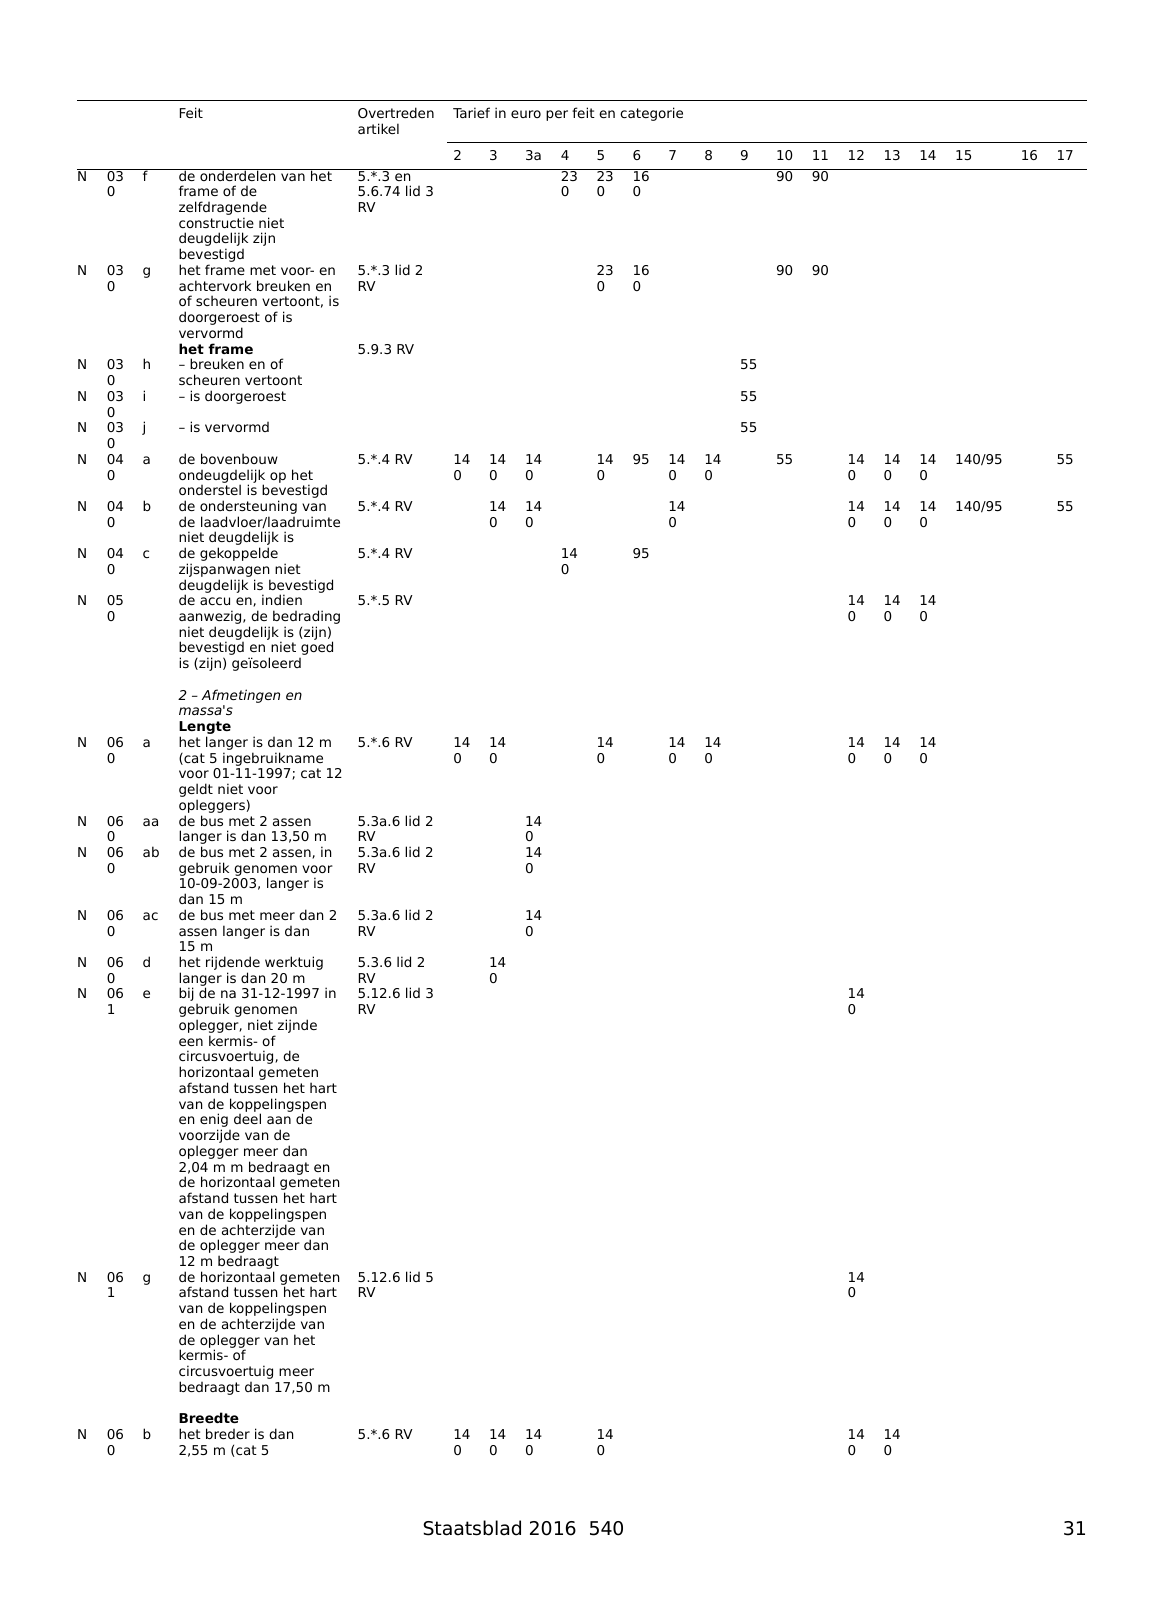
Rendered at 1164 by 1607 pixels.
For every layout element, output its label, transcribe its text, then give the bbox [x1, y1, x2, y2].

table_cell [913, 1270, 949, 1395]
table_cell [770, 1270, 806, 1395]
table_cell [1015, 499, 1051, 546]
table_cell [101, 142, 136, 168]
table_cell [483, 341, 519, 357]
table_cell b [136, 1427, 172, 1458]
table_cell [519, 986, 555, 1269]
table_cell [1015, 955, 1051, 986]
table_cell [913, 986, 949, 1269]
table_cell [913, 813, 949, 845]
table_cell [662, 593, 698, 672]
table_cell [1015, 389, 1051, 420]
table_cell [447, 389, 483, 420]
table_cell [698, 420, 734, 452]
table_cell het langer is dan 12 m (cat 5 ingebruikname voor 01-11-1997; cat 12 geldt niet voor opleggers) [172, 735, 352, 813]
table_cell [352, 688, 447, 719]
table_cell [626, 357, 662, 389]
table_cell 140/95 [949, 452, 1015, 499]
table_cell 5.3a.6 lid 2 RV [352, 813, 447, 845]
table_cell [806, 688, 841, 719]
table_cell 5.*.3 lid 2 RV [352, 263, 447, 341]
table_cell 140 [913, 735, 949, 813]
table_cell [77, 672, 101, 687]
table_cell [555, 263, 591, 341]
table_cell [841, 389, 877, 420]
table_cell [591, 1395, 626, 1411]
table_cell [841, 672, 877, 687]
table_cell [770, 845, 806, 908]
table_cell 140 [877, 499, 913, 546]
table_cell [913, 908, 949, 955]
table_cell [626, 1427, 662, 1458]
table_cell [555, 593, 591, 672]
table_cell 160 [626, 170, 662, 263]
table_cell b [136, 499, 172, 546]
table_cell het frame met voor- en achtervork breuken en of scheuren vertoont, is doorgeroest of is vervormd [172, 263, 352, 341]
table_cell 140 [841, 1427, 877, 1458]
table_cell [877, 341, 913, 357]
table_cell N [77, 1427, 101, 1458]
table_cell [1051, 955, 1087, 986]
table_cell N [77, 452, 101, 499]
table_cell de bovenbouw ondeugdelijk op het onderstel is bevestigd [172, 452, 352, 499]
table_cell [136, 688, 172, 719]
table_cell 15 [949, 143, 1015, 168]
table_cell [1051, 719, 1087, 735]
table_cell [806, 341, 841, 357]
table_cell [877, 263, 913, 341]
table_cell [662, 170, 698, 263]
table_cell 140 [483, 735, 519, 813]
table_cell [877, 719, 913, 735]
table_cell [698, 845, 734, 908]
table_cell [734, 1427, 770, 1458]
table_cell [806, 908, 841, 955]
table_cell [626, 389, 662, 420]
table_cell 55 [734, 420, 770, 452]
table_cell [662, 546, 698, 593]
table_cell [519, 672, 555, 687]
table_cell [1051, 420, 1087, 452]
table_cell [447, 170, 483, 263]
table_cell [949, 1395, 1015, 1411]
table_cell 10 [770, 143, 806, 168]
table_cell [734, 719, 770, 735]
table_cell ab [136, 845, 172, 908]
table_cell [591, 955, 626, 986]
table_cell [1051, 735, 1087, 813]
table_cell [1051, 672, 1087, 687]
table_cell 230 [591, 170, 626, 263]
table_cell het rijdende werktuig langer is dan 20 m [172, 955, 352, 986]
table_cell f [136, 170, 172, 263]
table_cell ac [136, 908, 172, 955]
table_cell 6 [626, 143, 662, 168]
table_cell [626, 845, 662, 908]
table_cell [949, 341, 1015, 357]
table_cell [734, 1395, 770, 1411]
table_cell 140 [913, 452, 949, 499]
table_cell [770, 1427, 806, 1458]
table_cell [949, 357, 1015, 389]
table_cell [1051, 357, 1087, 389]
table_cell 060 [101, 845, 136, 908]
table_cell [698, 593, 734, 672]
table_cell [662, 420, 698, 452]
table_cell [591, 1270, 626, 1395]
table_cell [734, 593, 770, 672]
table_cell [770, 672, 806, 687]
table_cell [662, 813, 698, 845]
table_cell 140 [519, 1427, 555, 1458]
table_cell [591, 986, 626, 1269]
table_cell [519, 357, 555, 389]
table_cell [447, 1270, 483, 1395]
table_cell [949, 735, 1015, 813]
table_cell [913, 1395, 949, 1411]
table_cell 060 [101, 813, 136, 845]
table_cell [1051, 263, 1087, 341]
table_cell 55 [734, 357, 770, 389]
table_cell [447, 986, 483, 1269]
table_cell [662, 263, 698, 341]
table_cell [913, 1427, 949, 1458]
table_cell 140 [698, 735, 734, 813]
table_cell [1015, 1270, 1051, 1395]
table_cell [591, 908, 626, 955]
table_cell [483, 593, 519, 672]
table_cell [591, 1411, 626, 1427]
table_cell [841, 908, 877, 955]
table_cell [591, 420, 626, 452]
table_cell [770, 499, 806, 546]
table_cell [626, 688, 662, 719]
table_cell [949, 389, 1015, 420]
table_cell [483, 986, 519, 1269]
table_cell 90 [770, 170, 806, 263]
table_cell [806, 1411, 841, 1427]
table_cell [591, 389, 626, 420]
table_cell [519, 1411, 555, 1427]
table_cell [555, 357, 591, 389]
table_cell 55 [734, 389, 770, 420]
table_cell [949, 593, 1015, 672]
table_cell [1015, 170, 1051, 263]
table_cell 140 [519, 845, 555, 908]
table_cell [734, 452, 770, 499]
table_cell [913, 357, 949, 389]
table_cell 90 [770, 263, 806, 341]
table_cell [77, 341, 101, 357]
table_cell [1051, 389, 1087, 420]
table_cell [841, 1395, 877, 1411]
table_cell [1015, 845, 1051, 908]
table_cell [734, 170, 770, 263]
table_cell [913, 672, 949, 687]
table_cell [806, 1395, 841, 1411]
table_cell [172, 142, 352, 168]
table_cell [483, 1411, 519, 1427]
table_cell – is vervormd [172, 420, 352, 452]
table_cell [662, 341, 698, 357]
table_cell [734, 688, 770, 719]
table_cell [1015, 546, 1051, 593]
table_cell [841, 357, 877, 389]
table_cell [1051, 908, 1087, 955]
table_cell – breuken en of scheuren vertoont [172, 357, 352, 389]
table_cell [770, 1395, 806, 1411]
table_cell [913, 719, 949, 735]
table_cell [770, 420, 806, 452]
table_cell [1015, 357, 1051, 389]
table_cell [806, 1427, 841, 1458]
table_cell [1015, 986, 1051, 1269]
table_cell [626, 813, 662, 845]
table_cell [101, 688, 136, 719]
table_cell [913, 845, 949, 908]
table_cell [1015, 452, 1051, 499]
table_cell [591, 341, 626, 357]
table_cell [662, 1427, 698, 1458]
table_cell 140 [447, 452, 483, 499]
table_cell [519, 341, 555, 357]
table_cell N [77, 420, 101, 452]
table_cell 140 [519, 499, 555, 546]
table_cell [806, 672, 841, 687]
table_cell 2 [447, 143, 483, 168]
table_header Feit [172, 101, 352, 142]
table_cell [483, 672, 519, 687]
table_cell [806, 389, 841, 420]
table_cell [698, 1427, 734, 1458]
table_cell [662, 986, 698, 1269]
table_cell [770, 955, 806, 986]
table_cell [662, 672, 698, 687]
table_cell [172, 1395, 352, 1411]
table_cell [483, 389, 519, 420]
table_cell [1051, 813, 1087, 845]
table_cell 9 [734, 143, 770, 168]
table_cell het breder is dan 2,55 m (cat 5 [172, 1427, 352, 1458]
table_cell [662, 845, 698, 908]
table_cell [698, 1395, 734, 1411]
table_cell [698, 1270, 734, 1395]
table_cell [806, 735, 841, 813]
table_cell N [77, 813, 101, 845]
table_cell [770, 341, 806, 357]
table_cell de gekoppelde zijspanwagen niet deugdelijk is bevestigd [172, 546, 352, 593]
table_cell [949, 672, 1015, 687]
table_cell 140 [519, 908, 555, 955]
table_cell g [136, 1270, 172, 1395]
table_cell de onderdelen van het frame of de zelfdragende constructie niet deugdelijk zijn bevestigd [172, 170, 352, 263]
table_cell [483, 170, 519, 263]
table_cell [806, 813, 841, 845]
table_cell [352, 1411, 447, 1427]
table_cell [447, 420, 483, 452]
table_cell 140 [591, 1427, 626, 1458]
table_cell [949, 845, 1015, 908]
table_cell 90 [806, 263, 841, 341]
table_cell [841, 813, 877, 845]
table_cell [734, 341, 770, 357]
table_cell [877, 955, 913, 986]
table_cell [698, 357, 734, 389]
table_cell [770, 389, 806, 420]
table_cell 140 [662, 452, 698, 499]
table_cell [352, 420, 447, 452]
table_cell 030 [101, 357, 136, 389]
table_cell 5.3.6 lid 2 RV [352, 955, 447, 986]
table_cell [698, 263, 734, 341]
table_cell d [136, 955, 172, 986]
table_cell [949, 955, 1015, 986]
table_cell [841, 341, 877, 357]
table_cell [136, 1395, 172, 1411]
table_cell [1015, 1411, 1051, 1427]
table_cell – is doorgeroest [172, 389, 352, 420]
table_cell [101, 672, 136, 687]
table_cell [734, 813, 770, 845]
table_cell 140 [913, 593, 949, 672]
table_cell [734, 986, 770, 1269]
table_cell N [77, 908, 101, 955]
table_cell [877, 672, 913, 687]
table_cell [806, 357, 841, 389]
table_cell 90 [806, 170, 841, 263]
table_cell 5.*.5 RV [352, 593, 447, 672]
table_cell 140/95 [949, 499, 1015, 546]
table_cell [1015, 688, 1051, 719]
table_cell 140 [662, 735, 698, 813]
table_cell [1015, 1395, 1051, 1411]
table_cell [447, 593, 483, 672]
table_cell N [77, 1270, 101, 1395]
table_cell 16 [1015, 143, 1051, 168]
table_cell h [136, 357, 172, 389]
table_cell [555, 499, 591, 546]
table_cell 140 [591, 452, 626, 499]
table_cell [841, 955, 877, 986]
table_cell 060 [101, 1427, 136, 1458]
table_cell [555, 672, 591, 687]
table_cell 140 [662, 499, 698, 546]
table_cell [555, 452, 591, 499]
table_cell [949, 688, 1015, 719]
table_cell [626, 955, 662, 986]
table_cell [447, 908, 483, 955]
table_cell 11 [806, 143, 841, 168]
table_cell c [136, 546, 172, 593]
table_cell [877, 546, 913, 593]
table_cell [1015, 341, 1051, 357]
table_cell [555, 389, 591, 420]
table_cell 5.3a.6 lid 2 RV [352, 845, 447, 908]
table_cell 140 [877, 735, 913, 813]
table_cell [555, 813, 591, 845]
table_cell 5.3a.6 lid 2 RV [352, 908, 447, 955]
table_cell [662, 1411, 698, 1427]
table_cell 5.*.4 RV [352, 499, 447, 546]
table_cell [447, 1411, 483, 1427]
table_cell [101, 1395, 136, 1411]
table_cell [136, 142, 172, 168]
table_cell [913, 263, 949, 341]
table_cell [877, 688, 913, 719]
table_cell [77, 1411, 101, 1427]
table_cell N [77, 499, 101, 546]
table_cell 5.9.3 RV [352, 341, 447, 357]
table_cell [841, 170, 877, 263]
table_cell [841, 546, 877, 593]
table_cell 13 [877, 143, 913, 168]
table_cell [626, 1270, 662, 1395]
table_cell [734, 908, 770, 955]
table_cell [1051, 170, 1087, 263]
table_cell [913, 546, 949, 593]
table_cell [734, 1270, 770, 1395]
table_cell [1015, 593, 1051, 672]
table_cell [913, 420, 949, 452]
table_cell N [77, 357, 101, 389]
table_cell [447, 955, 483, 986]
table_cell j [136, 420, 172, 452]
table_cell [806, 546, 841, 593]
table_cell 140 [447, 735, 483, 813]
table_cell [447, 263, 483, 341]
table_cell [877, 986, 913, 1269]
table_cell N [77, 593, 101, 672]
table_cell 160 [626, 263, 662, 341]
table_cell [662, 955, 698, 986]
table_cell [1015, 1427, 1051, 1458]
table_cell 5.*.4 RV [352, 546, 447, 593]
table_cell 140 [841, 452, 877, 499]
table_cell N [77, 546, 101, 593]
table_cell [519, 263, 555, 341]
table_cell [555, 1270, 591, 1395]
table_cell [734, 499, 770, 546]
table_cell 140 [483, 499, 519, 546]
table_cell 140 [841, 593, 877, 672]
table_cell [770, 1411, 806, 1427]
table_cell [519, 170, 555, 263]
table_cell [626, 499, 662, 546]
table_cell 5.*.4 RV [352, 452, 447, 499]
table_cell [352, 672, 447, 687]
table_header Tarief in euro per feit en categorie [447, 101, 1087, 142]
table_cell g [136, 263, 172, 341]
table_cell [483, 719, 519, 735]
table_cell [698, 546, 734, 593]
table_cell 040 [101, 546, 136, 593]
table_cell [841, 845, 877, 908]
table_cell [949, 908, 1015, 955]
table_cell [591, 499, 626, 546]
table_cell 95 [626, 452, 662, 499]
table_cell [770, 593, 806, 672]
table_cell [734, 546, 770, 593]
table_cell N [77, 955, 101, 986]
table_cell [447, 719, 483, 735]
table_cell [877, 1411, 913, 1427]
table_cell [519, 955, 555, 986]
table_cell bij de na 31-12-1997 in gebruik genomen oplegger, niet zijnde een kermis- of circusvoertuig, de horizontaal gemeten afstand tussen het hart van de koppelingspen en enig deel aan de voorzijde van de oplegger meer dan 2,04 m m bedraagt en de horizontaal gemeten afstand tussen het hart van de koppelingspen en de achterzijde van de oplegger meer dan 12 m bedraagt [172, 986, 352, 1269]
table_cell [698, 813, 734, 845]
table_cell 230 [591, 263, 626, 341]
table_cell 55 [770, 452, 806, 499]
table_cell 8 [698, 143, 734, 168]
table_cell [483, 546, 519, 593]
table_cell [913, 170, 949, 263]
table_header [101, 101, 136, 142]
table_cell 14 [913, 143, 949, 168]
table_cell [949, 986, 1015, 1269]
table_cell 040 [101, 499, 136, 546]
table_cell 140 [841, 1270, 877, 1395]
table_cell [913, 955, 949, 986]
table_cell [101, 719, 136, 735]
table_cell 55 [1051, 499, 1087, 546]
table_cell [806, 955, 841, 986]
table_cell 5.*.6 RV [352, 735, 447, 813]
table_cell [734, 955, 770, 986]
table_cell [913, 1411, 949, 1427]
table_cell [913, 341, 949, 357]
table_cell [626, 986, 662, 1269]
table_cell [626, 593, 662, 672]
table_cell [519, 719, 555, 735]
table_cell [555, 845, 591, 908]
table_cell [101, 341, 136, 357]
table_cell 140 [877, 593, 913, 672]
table_cell [591, 672, 626, 687]
table_cell [806, 452, 841, 499]
table_cell 3a [519, 143, 555, 168]
table_cell 140 [913, 499, 949, 546]
table_cell N [77, 986, 101, 1269]
table_cell [591, 813, 626, 845]
table_cell aa [136, 813, 172, 845]
table_cell [698, 341, 734, 357]
table_cell [698, 908, 734, 955]
table_cell [698, 499, 734, 546]
table_cell [877, 170, 913, 263]
table_cell [555, 908, 591, 955]
table_cell [352, 357, 447, 389]
table_cell a [136, 452, 172, 499]
table_cell 5 [591, 143, 626, 168]
table_cell [1015, 719, 1051, 735]
table_cell [447, 1395, 483, 1411]
table_cell [136, 1411, 172, 1427]
table_cell [877, 908, 913, 955]
table_cell 230 [555, 170, 591, 263]
table_cell [136, 593, 172, 672]
table_cell [877, 420, 913, 452]
table_cell 7 [662, 143, 698, 168]
table_cell [1051, 546, 1087, 593]
table_cell [352, 142, 447, 168]
table_cell [806, 499, 841, 546]
table_cell [1051, 593, 1087, 672]
table_cell [806, 1270, 841, 1395]
table_cell 140 [877, 1427, 913, 1458]
table_cell [770, 986, 806, 1269]
table_cell [806, 719, 841, 735]
table_cell 140 [483, 955, 519, 986]
table_cell [806, 845, 841, 908]
table_cell [1051, 845, 1087, 908]
table_cell [698, 170, 734, 263]
table_cell [447, 672, 483, 687]
table_cell [555, 688, 591, 719]
table_cell [447, 357, 483, 389]
table_cell [841, 688, 877, 719]
table_cell [949, 1270, 1015, 1395]
table_cell [698, 672, 734, 687]
table_cell [626, 1411, 662, 1427]
table_cell Lengte [172, 719, 352, 735]
table_cell [877, 1395, 913, 1411]
table_cell [877, 389, 913, 420]
table_cell 030 [101, 420, 136, 452]
table_cell [519, 546, 555, 593]
table_cell [519, 389, 555, 420]
table_cell [626, 735, 662, 813]
table_cell [555, 986, 591, 1269]
table_cell [734, 735, 770, 813]
table_cell [913, 389, 949, 420]
table_cell [555, 1427, 591, 1458]
table_cell 4 [555, 143, 591, 168]
table_cell [698, 955, 734, 986]
table_cell [949, 1411, 1015, 1427]
table_cell [770, 908, 806, 955]
table_cell 140 [483, 1427, 519, 1458]
table_cell [447, 499, 483, 546]
table_cell 040 [101, 452, 136, 499]
table_cell [662, 389, 698, 420]
table_cell [1015, 735, 1051, 813]
table_cell 5.12.6 lid 3 RV [352, 986, 447, 1269]
table_cell [806, 986, 841, 1269]
table_cell 060 [101, 955, 136, 986]
table_cell N [77, 845, 101, 908]
table_cell [949, 546, 1015, 593]
table_cell 140 [519, 813, 555, 845]
table_cell [1015, 672, 1051, 687]
table_cell [447, 845, 483, 908]
table_cell [949, 263, 1015, 341]
table_cell 140 [841, 986, 877, 1269]
table_cell de bus met 2 assen, in gebruik genomen voor 10-09-2003, langer is dan 15 m [172, 845, 352, 908]
table_cell [626, 341, 662, 357]
table_cell 140 [447, 1427, 483, 1458]
table_cell 55 [1051, 452, 1087, 499]
table_cell [447, 341, 483, 357]
table_cell [591, 719, 626, 735]
table_cell [1015, 908, 1051, 955]
table_cell [1051, 1427, 1087, 1458]
table_cell [555, 955, 591, 986]
table_cell [698, 719, 734, 735]
table_cell de bus met meer dan 2 assen langer is dan 15 m [172, 908, 352, 955]
table_cell [172, 672, 352, 687]
table_cell [519, 593, 555, 672]
table_cell [352, 719, 447, 735]
table_cell [352, 389, 447, 420]
table_cell [483, 688, 519, 719]
table_cell [949, 719, 1015, 735]
table_cell de horizontaal gemeten afstand tussen het hart van de koppelingspen en de achterzijde van de oplegger van het kermis- of circusvoertuig meer bedraagt dan 17,50 m [172, 1270, 352, 1395]
table_cell [734, 263, 770, 341]
table_cell N [77, 263, 101, 341]
table_cell 140 [841, 499, 877, 546]
table_cell [483, 263, 519, 341]
table_cell [101, 1411, 136, 1427]
table_cell [770, 735, 806, 813]
table_cell 030 [101, 389, 136, 420]
table_cell [77, 142, 101, 168]
table_cell [77, 688, 101, 719]
table_cell 050 [101, 593, 136, 672]
table_cell e [136, 986, 172, 1269]
table_cell [555, 1411, 591, 1427]
table_cell [483, 420, 519, 452]
table_cell de bus met 2 assen langer is dan 13,50 m [172, 813, 352, 845]
table_cell [841, 719, 877, 735]
table_cell [877, 813, 913, 845]
table_cell [555, 719, 591, 735]
table_cell [447, 813, 483, 845]
table_cell [591, 357, 626, 389]
table_cell [555, 735, 591, 813]
table_cell i [136, 389, 172, 420]
table_cell [483, 908, 519, 955]
table_cell [877, 845, 913, 908]
table_cell [519, 1270, 555, 1395]
table_cell [1051, 1411, 1087, 1427]
table_cell [555, 1395, 591, 1411]
table_cell [698, 688, 734, 719]
table_cell 17 [1051, 143, 1087, 168]
table_cell [519, 688, 555, 719]
table_cell [1015, 263, 1051, 341]
table_cell [770, 546, 806, 593]
table_cell [698, 389, 734, 420]
table_cell [734, 1411, 770, 1427]
table_cell [770, 813, 806, 845]
table_cell 140 [519, 452, 555, 499]
table_cell [841, 420, 877, 452]
table_cell de ondersteuning van de laadvloer/laadruimte niet deugdelijk is [172, 499, 352, 546]
table_cell [136, 672, 172, 687]
table_cell 140 [877, 452, 913, 499]
table_cell [949, 170, 1015, 263]
table_cell 5.*.6 RV [352, 1427, 447, 1458]
table_cell [770, 719, 806, 735]
table_cell [136, 719, 172, 735]
table_cell 140 [555, 546, 591, 593]
table_cell N [77, 389, 101, 420]
table_cell [1051, 1395, 1087, 1411]
table_cell [949, 1427, 1015, 1458]
table_cell [949, 813, 1015, 845]
table_cell [352, 1395, 447, 1411]
table_cell [591, 845, 626, 908]
table_cell [519, 1395, 555, 1411]
table_cell 030 [101, 170, 136, 263]
table_cell 140 [841, 735, 877, 813]
table_cell [662, 719, 698, 735]
table_cell 5.*.3 en 5.6.74 lid 3 RV [352, 170, 447, 263]
table_cell [447, 546, 483, 593]
table_cell [877, 1270, 913, 1395]
table_cell [77, 1395, 101, 1411]
table_cell [1051, 688, 1087, 719]
table_cell [626, 420, 662, 452]
table_cell [662, 1395, 698, 1411]
table_cell [519, 420, 555, 452]
table_cell 140 [698, 452, 734, 499]
table_cell [662, 688, 698, 719]
table_cell [877, 357, 913, 389]
table_cell [698, 986, 734, 1269]
table_cell 140 [483, 452, 519, 499]
table_cell [555, 420, 591, 452]
table_cell 5.12.6 lid 5 RV [352, 1270, 447, 1395]
table_cell [806, 420, 841, 452]
table_cell [734, 672, 770, 687]
table_cell N [77, 170, 101, 263]
table_cell 140 [591, 735, 626, 813]
table_cell [770, 688, 806, 719]
table_cell [806, 593, 841, 672]
table_cell 2 – Afmetingen en massa's [172, 688, 352, 719]
table_cell [591, 688, 626, 719]
table_cell [698, 1411, 734, 1427]
table_header [136, 101, 172, 142]
table_cell 061 [101, 986, 136, 1269]
table_cell [913, 688, 949, 719]
table_cell [662, 1270, 698, 1395]
table_cell [841, 1411, 877, 1427]
table_cell [591, 546, 626, 593]
table_cell [591, 593, 626, 672]
table_cell [483, 357, 519, 389]
table_cell [136, 341, 172, 357]
table_cell 030 [101, 263, 136, 341]
table_cell [626, 908, 662, 955]
table_cell [734, 845, 770, 908]
table_cell [770, 357, 806, 389]
table_cell [555, 341, 591, 357]
table_cell [483, 813, 519, 845]
table_cell N [77, 735, 101, 813]
table_header [77, 101, 101, 142]
table_cell [1051, 341, 1087, 357]
table_cell [949, 420, 1015, 452]
table_cell [841, 263, 877, 341]
table_cell [626, 1395, 662, 1411]
table_cell [1015, 420, 1051, 452]
table_cell [626, 672, 662, 687]
table_cell 060 [101, 908, 136, 955]
table_cell [1051, 1270, 1087, 1395]
table_cell [447, 688, 483, 719]
table_cell [483, 845, 519, 908]
table_cell 061 [101, 1270, 136, 1395]
table_cell [1015, 813, 1051, 845]
table_cell [1051, 986, 1087, 1269]
table_cell [77, 719, 101, 735]
table_cell Breedte [172, 1411, 352, 1427]
table_cell 12 [841, 143, 877, 168]
table_cell het frame [172, 341, 352, 357]
table_cell [483, 1270, 519, 1395]
table_cell 060 [101, 735, 136, 813]
table_header Overtreden artikel [352, 101, 447, 142]
table_cell [662, 357, 698, 389]
table_cell [662, 908, 698, 955]
table_cell [483, 1395, 519, 1411]
table_cell a [136, 735, 172, 813]
table_cell 95 [626, 546, 662, 593]
table_cell de accu en, indien aanwezig, de bedrading niet deugdelijk is (zijn) bevestigd en niet goed is (zijn) geïsoleerd [172, 593, 352, 672]
table_cell [519, 735, 555, 813]
table_cell 3 [483, 143, 519, 168]
table_cell [626, 719, 662, 735]
